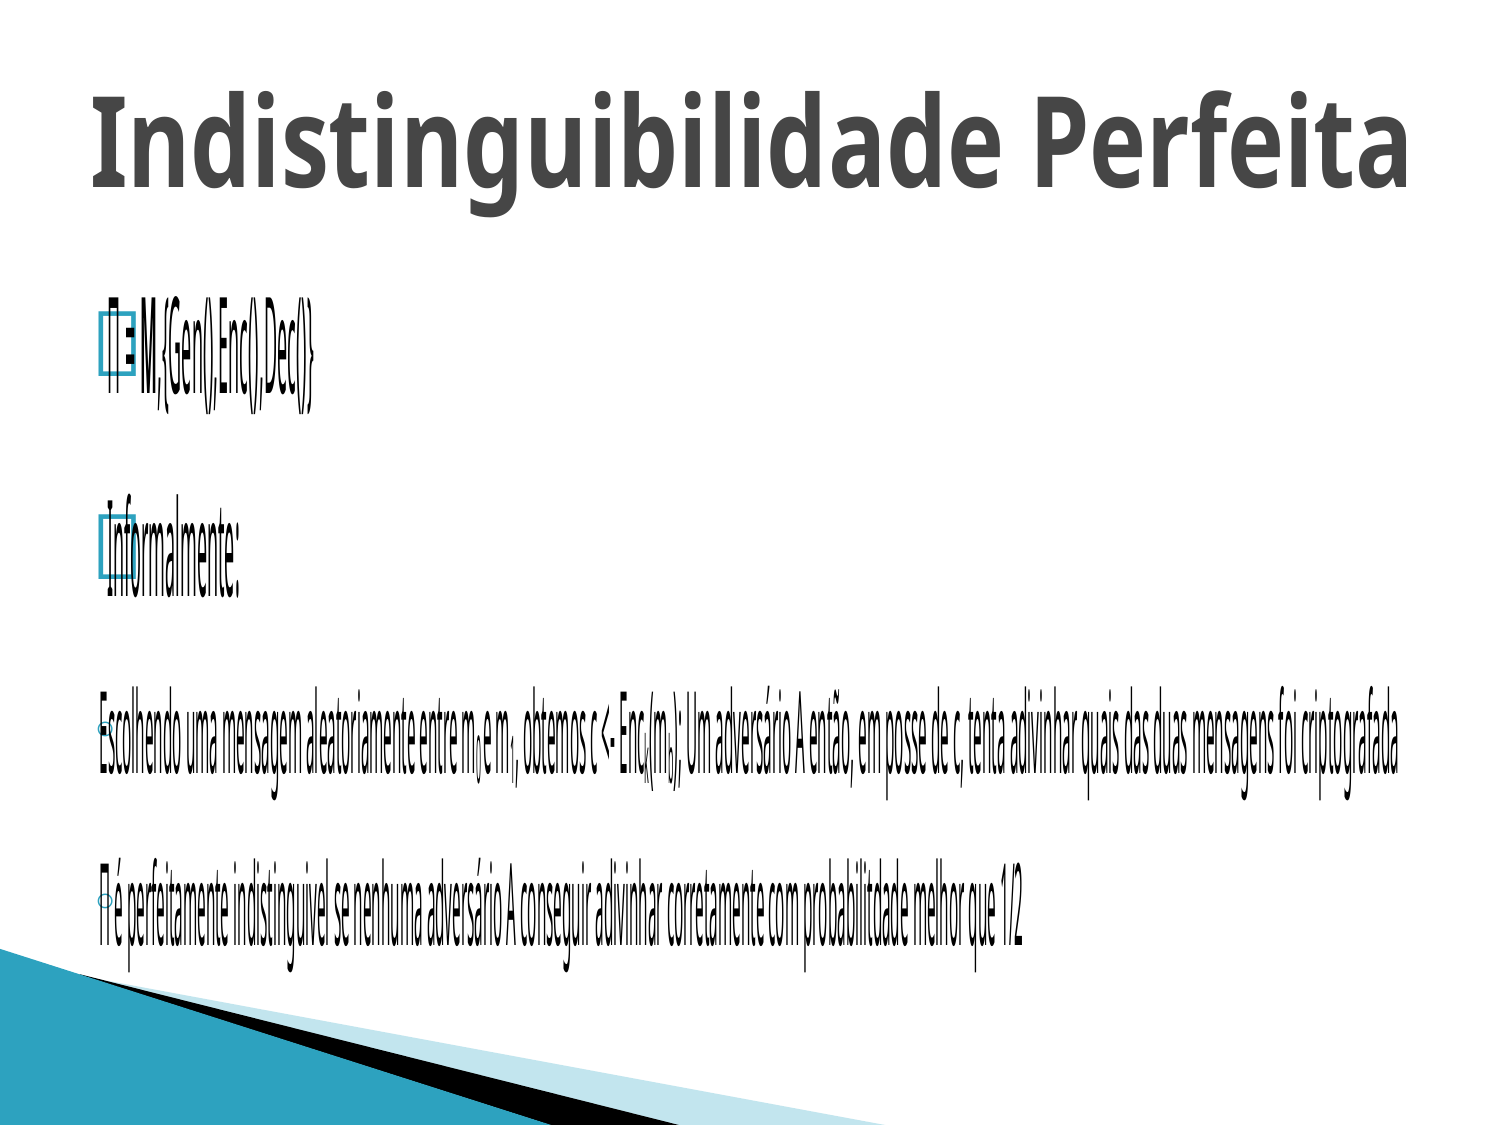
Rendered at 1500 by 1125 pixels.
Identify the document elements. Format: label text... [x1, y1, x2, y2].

title Indistinguibilidade Perfeita [75, 45, 1426, 233]
list Π = M,{Gen(),Enc(),Dec()} Informalmente: Escolhendo uma mensagem aleatoriamente entre m0 e m1, obtemos c <- Enck(mb); Um adversário A então, em posse de c, tenta adivinhar quais das duas mensagens foi criptografada Π é perfeitamente indistinguivel se nenhuma adversário A conseguir adivinhar corretamente com probabilitdade melhor que 1/2 [75, 243, 1426, 986]
